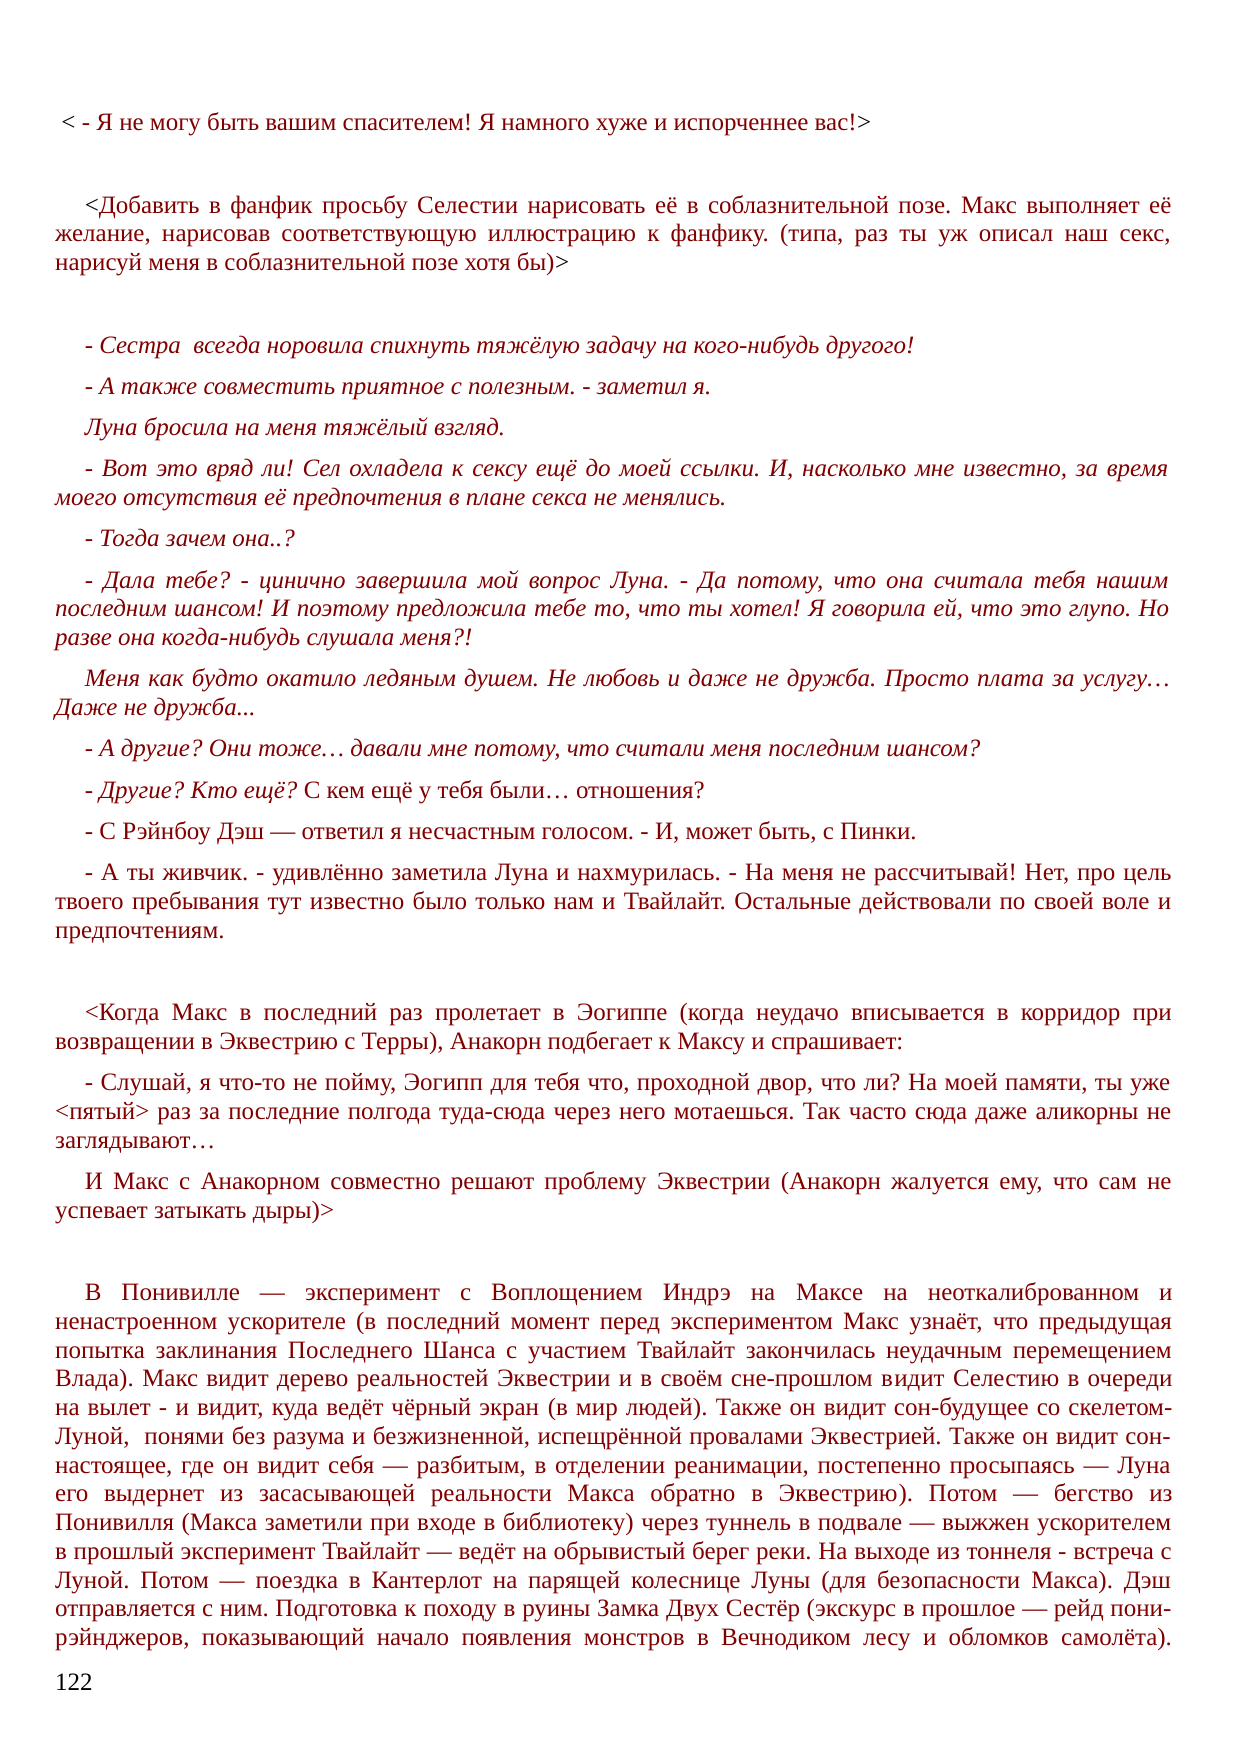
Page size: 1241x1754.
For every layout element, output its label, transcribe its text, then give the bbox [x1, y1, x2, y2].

text Луна бросила на меня тяжёлый взгляд. [55, 412, 1173, 441]
text - Слушай, я что-то не пойму, Эогипп для тебя что, проходной двор, что ли? На моей памяти, ты уже <пятый> раз за последние полгода туда-сюда через него мотаешься. Так часто сюда даже аликорны не заглядывают… [55, 1067, 1173, 1153]
text Меня как будто окатило ледяным душем. Не любовь и даже не дружба. Просто плата за услугу… Даже не дружба... [55, 663, 1173, 721]
text - Сестра всегда норовила спихнуть тяжёлую задачу на кого-нибудь другого! [55, 330, 1173, 358]
text - Другие? Кто ещё? С кем ещё у тебя были… отношения? [55, 775, 1173, 803]
text - А ты живчик. - удивлённо заметила Луна и нахмурилась. - На меня не рассчитывай! Нет, про цель твоего пребывания тут известно было только нам и Твайлайт. Остальные действовали по своей воле и предпочтениям. [55, 857, 1173, 943]
text В Понивилле — эксперимент с Воплощением Индрэ на Максе на неоткалиброванном и ненастроенном ускорителе (в последний момент перед экспериментом Макс узнаёт, что предыдущая попытка заклинания Последнего Шанса с участием Твайлайт закончилась неудачным перемещением Влада). Макс видит дерево реальностей Эквестрии и в своём сне-прошлом видит Селестию в очереди на вылет - и видит, куда ведёт чёрный экран (в мир людей). Также он видит сон-будущее со скелетом-Луной, понями без разума и безжизненной, испещрённой провалами Эквестрией. Также он видит сон-настоящее, где он видит себя — разбитым, в отделении реанимации, постепенно просыпаясь — Луна его выдернет из засасывающей реальности Макса обратно в Эквестрию). Потом — бегство из Понивилля (Макса заметили при входе в библиотеку) через туннель в подвале — выжжен ускорителем в прошлый эксперимент Твайлайт — ведёт на обрывистый берег реки. На выходе из тоннеля - встреча с Луной. Потом — поездка в Кантерлот на парящей колеснице Луны (для безопасности Макса). Дэш отправляется с ним. Подготовка к походу в руины Замка Двух Сестёр (экскурс в прошлое — рейд пони-рэйнджеров, показывающий начало появления монстров в Вечнодиком лесу и обломков самолёта). [55, 1277, 1173, 1651]
text - А другие? Они тоже… давали мне потому, что считали меня последним шансом? [55, 733, 1173, 762]
text И Макс с Анакорном совместно решают проблему Эквестрии (Анакорн жалуется ему, что сам не успевает затыкать дыры)> [55, 1166, 1173, 1223]
text <Добавить в фанфик просьбу Селестии нарисовать её в соблазнительной позе. Макс выполняет её желание, нарисовав соответствующую иллюстрацию к фанфику. (типа, раз ты уж описал наш секс, нарисуй меня в соблазнительной позе хотя бы)> [55, 190, 1173, 276]
text - Вот это вряд ли! Сел охладела к сексу ещё до моей ссылки. И, насколько мне известно, за время моего отсутствия её предпочтения в плане секса не менялись. [55, 453, 1173, 511]
text - Дала тебе? - цинично завершила мой вопрос Луна. - Да потому, что она считала тебя нашим последним шансом! И поэтому предложила тебе то, что ты хотел! Я говорила ей, что это глупо. Но разве она когда-нибудь слушала меня?! [55, 565, 1173, 651]
text < - Я не могу быть вашим спасителем! Я намного хуже и испорченнее вас!> [55, 107, 1173, 136]
text - Тогда зачем она..? [55, 523, 1173, 552]
text - С Рэйнбоу Дэш — ответил я несчастным голосом. - И, может быть, с Пинки. [55, 816, 1173, 845]
text <Когда Макс в последний раз пролетает в Эогиппе (когда неудачо вписывается в корридор при возвращении в Эквестрию с Терры), Анакорн подбегает к Максу и спрашивает: [55, 997, 1173, 1055]
text - А также совместить приятное с полезным. - заметил я. [55, 371, 1173, 400]
